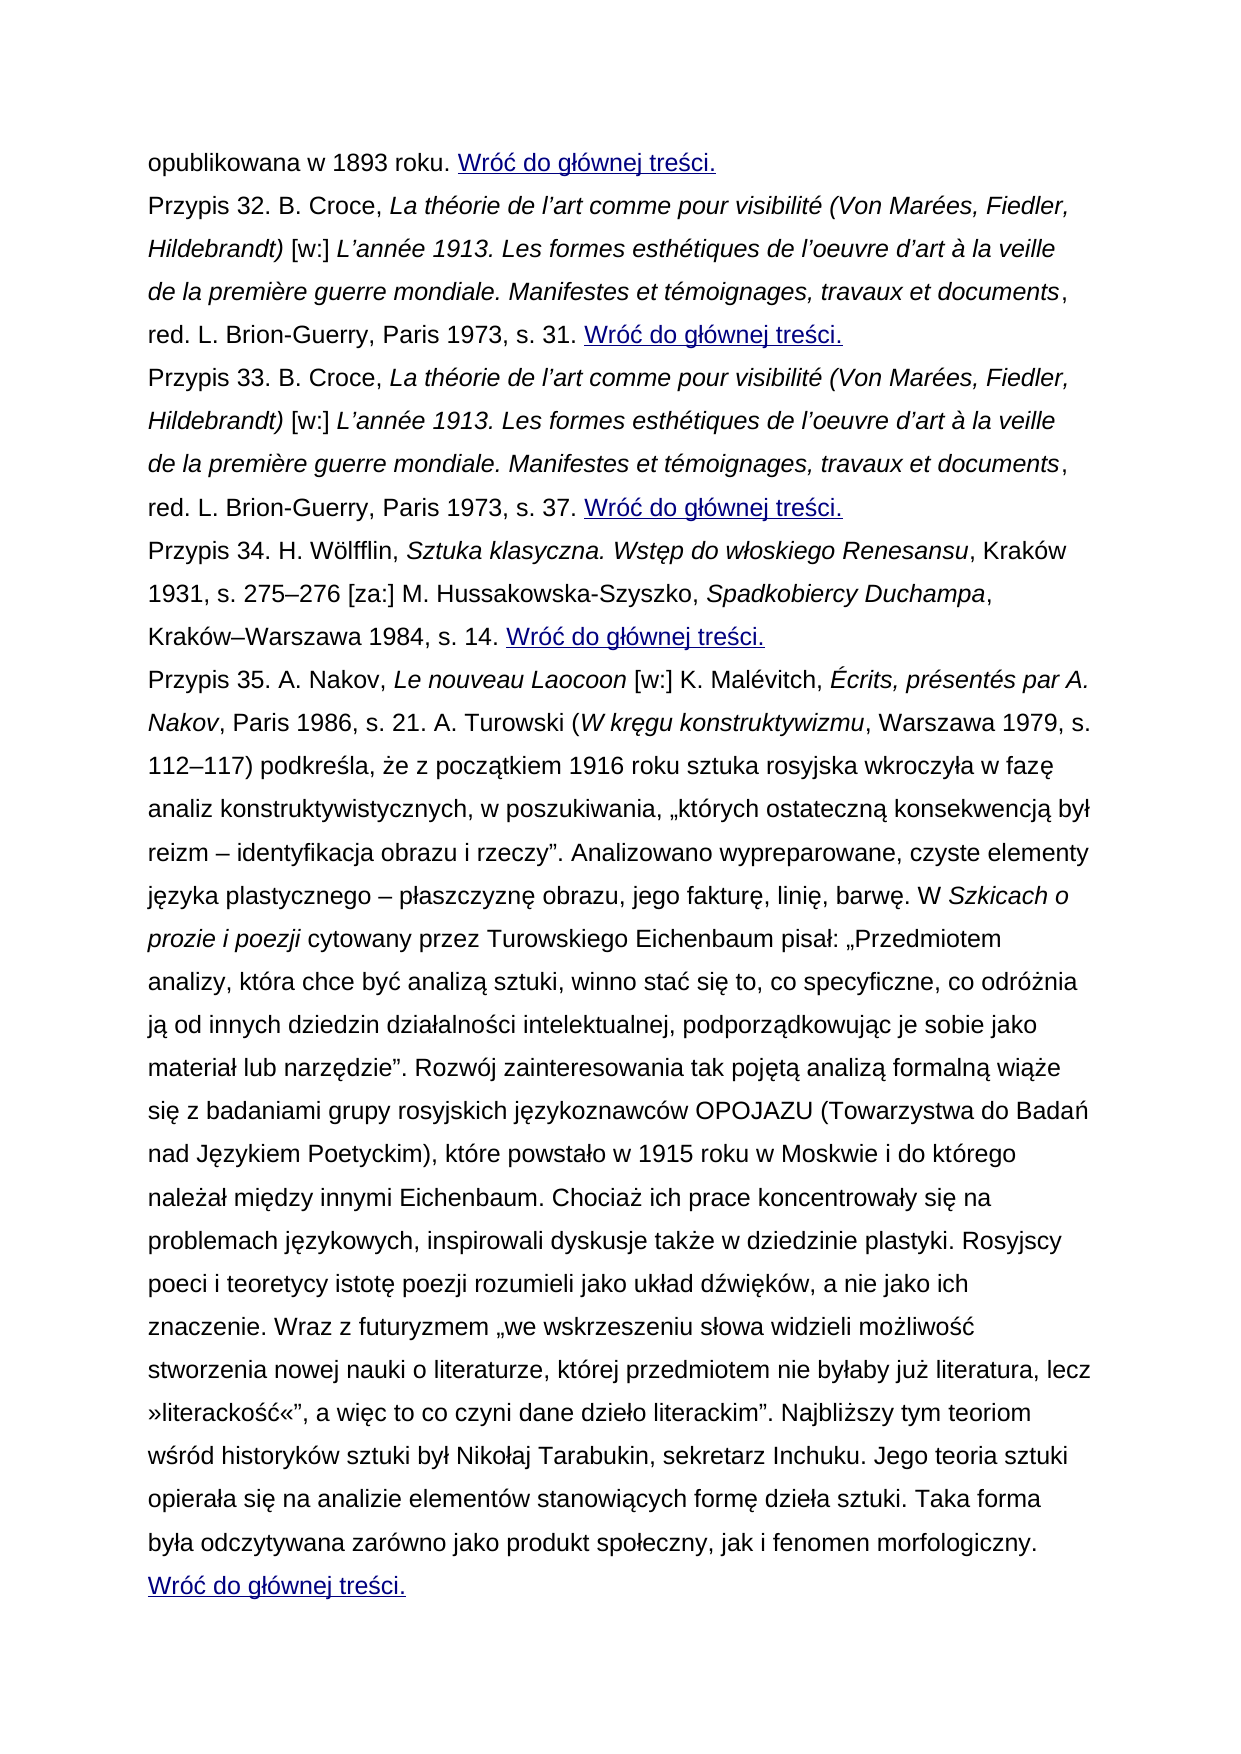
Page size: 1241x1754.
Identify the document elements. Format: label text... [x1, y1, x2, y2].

text opublikowana w 1893 roku. Wróć do głównej treści. [148, 148, 1093, 176]
text Przypis 33. B. Croce, La théorie de l’art comme pour visibilité (Von Marées, Fiedler, Hildebrandt) [w:] L’année 1913. Les formes esthétiques de l’oeuvre d’art à la veille de la première guerre mondiale. Manifestes et témoignages, travaux et documents, red. L. Brion-Guerry, Paris 1973, s. 37. Wróć do głównej treści. [148, 363, 1093, 521]
text Przypis 35. A. Nakov, Le nouveau Laocoon [w:] K. Malévitch, Écrits, présentés par A. Nakov, Paris 1986, s. 21. A. Turowski (W kręgu konstruktywizmu, Warszawa 1979, s. 112–117) podkreśla, że z początkiem 1916 roku sztuka rosyjska wkroczyła w fazę analiz konstruktywistycznych, w poszukiwania, „których ostateczną konsekwencją był reizm – identyfikacja obrazu i rzeczy”. Analizowano wypreparowane, czyste elementy języka plastycznego – płaszczyznę obrazu, jego fakturę, linię, barwę. W Szkicach o prozie i poezji cytowany przez Turowskiego Eichenbaum pisał: „Przedmiotem analizy, która chce być analizą sztuki, winno stać się to, co specyficzne, co odróżnia ją od innych dziedzin działalności intelektualnej, podporządkowując je sobie jako materiał lub narzędzie”. Rozwój zainteresowania tak pojętą analizą formalną wiąże się z badaniami grupy rosyjskich językoznawców OPOJAZU (Towarzystwa do Badań nad Językiem Poetyckim), które powstało w 1915 roku w Moskwie i do którego należał między innymi Eichenbaum. Chociaż ich prace koncentrowały się na problemach językowych, inspirowali dyskusje także w dziedzinie plastyki. Rosyjscy poeci i teoretycy istotę poezji rozumieli jako układ dźwięków, a nie jako ich znaczenie. Wraz z futuryzmem „we wskrzeszeniu słowa widzieli możliwość stworzenia nowej nauki o literaturze, której przedmiotem nie byłaby już literatura, lecz »literackość«”, a więc to co czyni dane dzieło literackim”. Najbliższy tym teoriom wśród historyków sztuki był Nikołaj Tarabukin, sekretarz Inchuku. Jego teoria sztuki opierała się na analizie elementów stanowiących formę dzieła sztuki. Taka forma była odczytywana zarówno jako produkt społeczny, jak i fenomen morfologiczny. Wróć do głównej treści. [148, 665, 1093, 1599]
text Przypis 34. H. Wölfflin, Sztuka klasyczna. Wstęp do włoskiego Renesansu, Kraków 1931, s. 275–276 [za:] M. Hussakowska-Szyszko, Spadkobiercy Duchampa, Kraków–Warszawa 1984, s. 14. Wróć do głównej treści. [148, 536, 1093, 651]
text Przypis 32. B. Croce, La théorie de l’art comme pour visibilité (Von Marées, Fiedler, Hildebrandt) [w:] L’année 1913. Les formes esthétiques de l’oeuvre d’art à la veille de la première guerre mondiale. Manifestes et témoignages, travaux et documents, red. L. Brion-Guerry, Paris 1973, s. 31. Wróć do głównej treści. [148, 191, 1093, 349]
